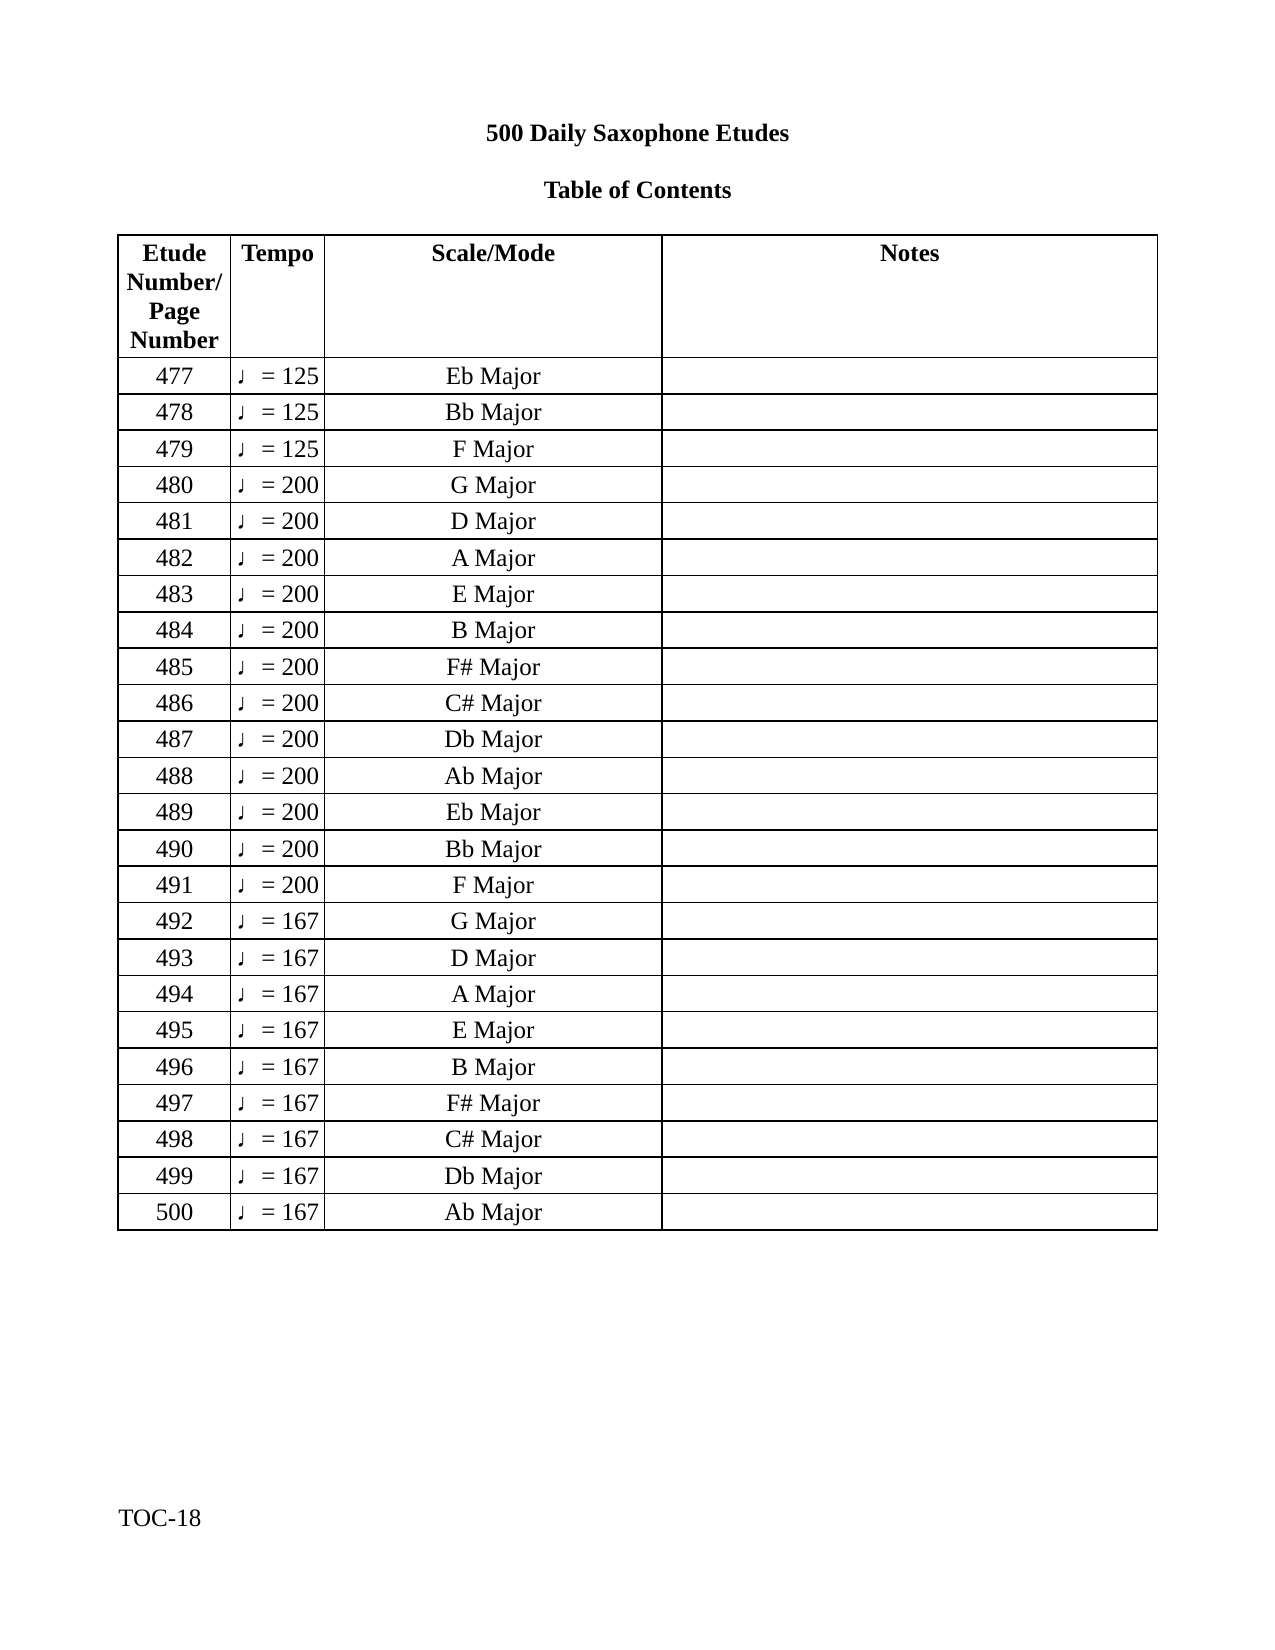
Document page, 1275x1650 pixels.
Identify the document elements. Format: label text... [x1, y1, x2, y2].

table_cell 487 [119, 722, 230, 756]
table_cell D Major [325, 503, 661, 538]
table_cell [663, 467, 1157, 502]
table_cell 500 [119, 1194, 230, 1229]
table_cell B Major [325, 1049, 661, 1083]
table_cell Ab Major [325, 758, 661, 793]
table_cell [663, 503, 1157, 538]
table_cell 482 [119, 540, 230, 574]
table_cell ♩= 167 [231, 1012, 324, 1047]
table_cell [663, 903, 1157, 938]
table_cell [663, 358, 1157, 393]
table_cell ♩= 125 [231, 431, 324, 466]
table_cell 495 [119, 1012, 230, 1047]
table_cell 478 [119, 395, 230, 429]
table_cell ♩= 200 [231, 685, 324, 720]
table_cell ♩= 167 [231, 940, 324, 974]
table_cell [663, 976, 1157, 1011]
table_cell ♩= 200 [231, 649, 324, 684]
table_cell ♩= 167 [231, 1049, 324, 1083]
table_cell ♩= 200 [231, 540, 324, 574]
table_cell [663, 940, 1157, 974]
table_cell [663, 1122, 1157, 1156]
table_cell [663, 867, 1157, 902]
table_cell ♩= 125 [231, 395, 324, 429]
table_cell Bb Major [325, 395, 661, 429]
table_cell ♩= 200 [231, 503, 324, 538]
table_cell ♩= 167 [231, 1122, 324, 1156]
table_cell F Major [325, 431, 661, 466]
table_cell E Major [325, 1012, 661, 1047]
table_cell ♩= 167 [231, 903, 324, 938]
table_cell 494 [119, 976, 230, 1011]
table_cell Eb Major [325, 794, 661, 829]
table_cell C# Major [325, 1122, 661, 1156]
table_cell [663, 540, 1157, 574]
table_cell ♩= 125 [231, 358, 324, 393]
table_cell [663, 1194, 1157, 1229]
table_cell ♩= 200 [231, 831, 324, 865]
table_cell [663, 613, 1157, 647]
table_cell [663, 1158, 1157, 1193]
table_cell 483 [119, 576, 230, 611]
table_cell A Major [325, 540, 661, 574]
table_cell F# Major [325, 1085, 661, 1120]
table_cell 492 [119, 903, 230, 938]
table_cell Db Major [325, 1158, 661, 1193]
table_cell ♩= 200 [231, 467, 324, 502]
table_cell [663, 758, 1157, 793]
table_cell 490 [119, 831, 230, 865]
table_cell F Major [325, 867, 661, 902]
table_header Etude Number/ Page Number [119, 236, 230, 356]
table_cell [663, 794, 1157, 829]
table_cell [663, 395, 1157, 429]
table_cell ♩= 167 [231, 1085, 324, 1120]
table_cell 489 [119, 794, 230, 829]
table_header Tempo [231, 236, 324, 356]
table_cell 497 [119, 1085, 230, 1120]
table_cell G Major [325, 467, 661, 502]
table_cell 485 [119, 649, 230, 684]
table_cell [663, 1049, 1157, 1083]
table_cell ♩= 200 [231, 576, 324, 611]
table_cell ♩= 167 [231, 976, 324, 1011]
table_cell F# Major [325, 649, 661, 684]
table_cell [663, 1085, 1157, 1120]
table_cell [663, 722, 1157, 756]
table_cell 477 [119, 358, 230, 393]
table_cell [663, 1012, 1157, 1047]
table_cell 498 [119, 1122, 230, 1156]
table_cell ♩= 200 [231, 758, 324, 793]
table_cell [663, 431, 1157, 466]
table_cell ♩= 167 [231, 1158, 324, 1193]
table_cell 486 [119, 685, 230, 720]
table_cell [663, 831, 1157, 865]
table_cell B Major [325, 613, 661, 647]
table_cell 481 [119, 503, 230, 538]
table_cell 479 [119, 431, 230, 466]
table_cell [663, 685, 1157, 720]
table_cell 484 [119, 613, 230, 647]
table_cell 499 [119, 1158, 230, 1193]
table_cell G Major [325, 903, 661, 938]
table_cell ♩= 200 [231, 867, 324, 902]
table_cell Ab Major [325, 1194, 661, 1229]
table_cell Eb Major [325, 358, 661, 393]
table_cell C# Major [325, 685, 661, 720]
table_cell A Major [325, 976, 661, 1011]
table_cell 480 [119, 467, 230, 502]
table_cell E Major [325, 576, 661, 611]
table_header Scale/Mode [325, 236, 661, 356]
table_cell D Major [325, 940, 661, 974]
table_cell [663, 649, 1157, 684]
table_cell [663, 576, 1157, 611]
table_cell 491 [119, 867, 230, 902]
table_cell 493 [119, 940, 230, 974]
table_cell 488 [119, 758, 230, 793]
table_cell Db Major [325, 722, 661, 756]
table_cell ♩= 200 [231, 794, 324, 829]
table_cell 496 [119, 1049, 230, 1083]
table_cell ♩= 200 [231, 722, 324, 756]
table_header Notes [663, 236, 1157, 356]
table_cell Bb Major [325, 831, 661, 865]
table_cell ♩= 200 [231, 613, 324, 647]
table_cell ♩= 167 [231, 1194, 324, 1229]
